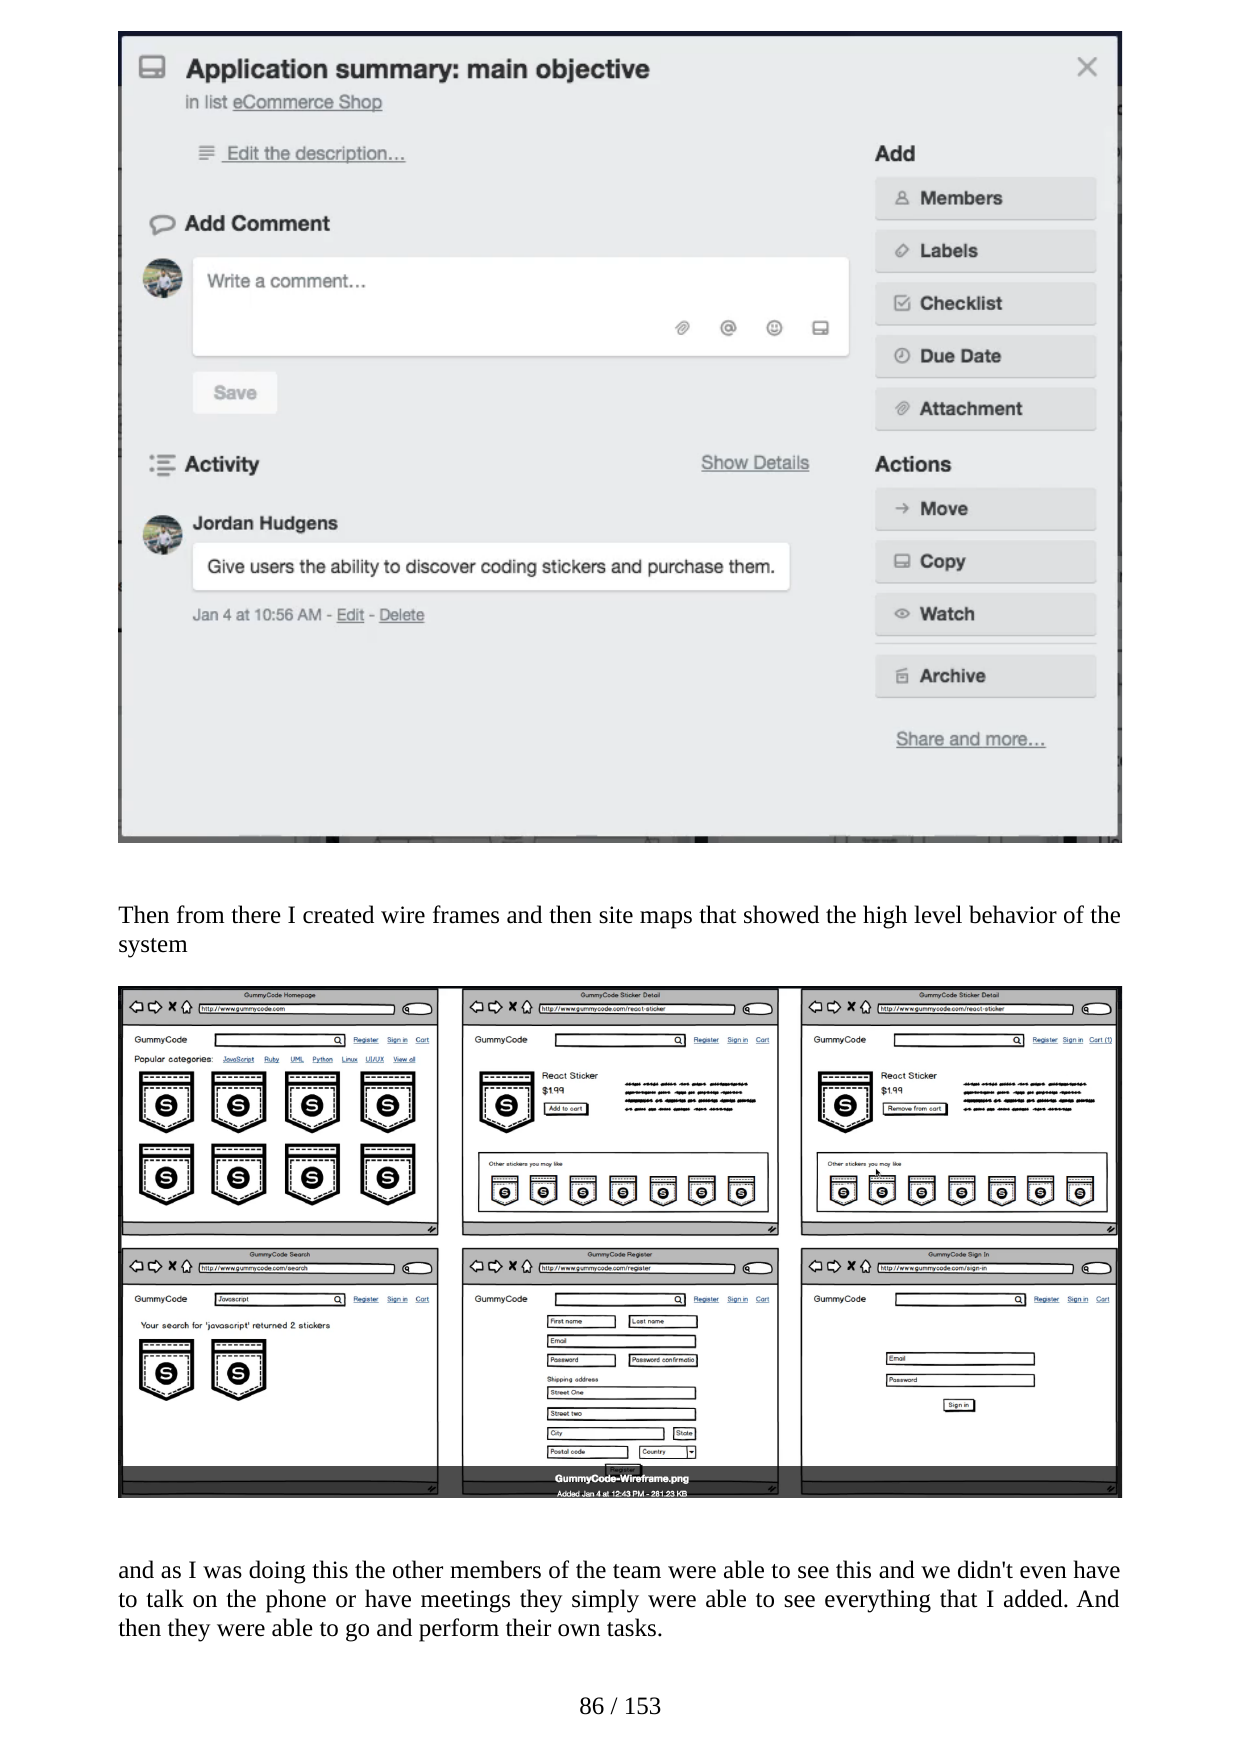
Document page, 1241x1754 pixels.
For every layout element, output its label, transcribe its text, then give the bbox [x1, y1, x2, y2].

picture [118, 31, 1123, 843]
picture [118, 986, 1123, 1498]
text and as I was doing this the other members of the team were able to see this and we didn't even have to talk on the phone or have meetings they simply were able to see everything that I added. And then they were able to go and perform their own tasks. [118, 1555, 1122, 1641]
text Then from there I created wire frames and then site maps that showed the high level behavior of the system [118, 901, 1122, 958]
